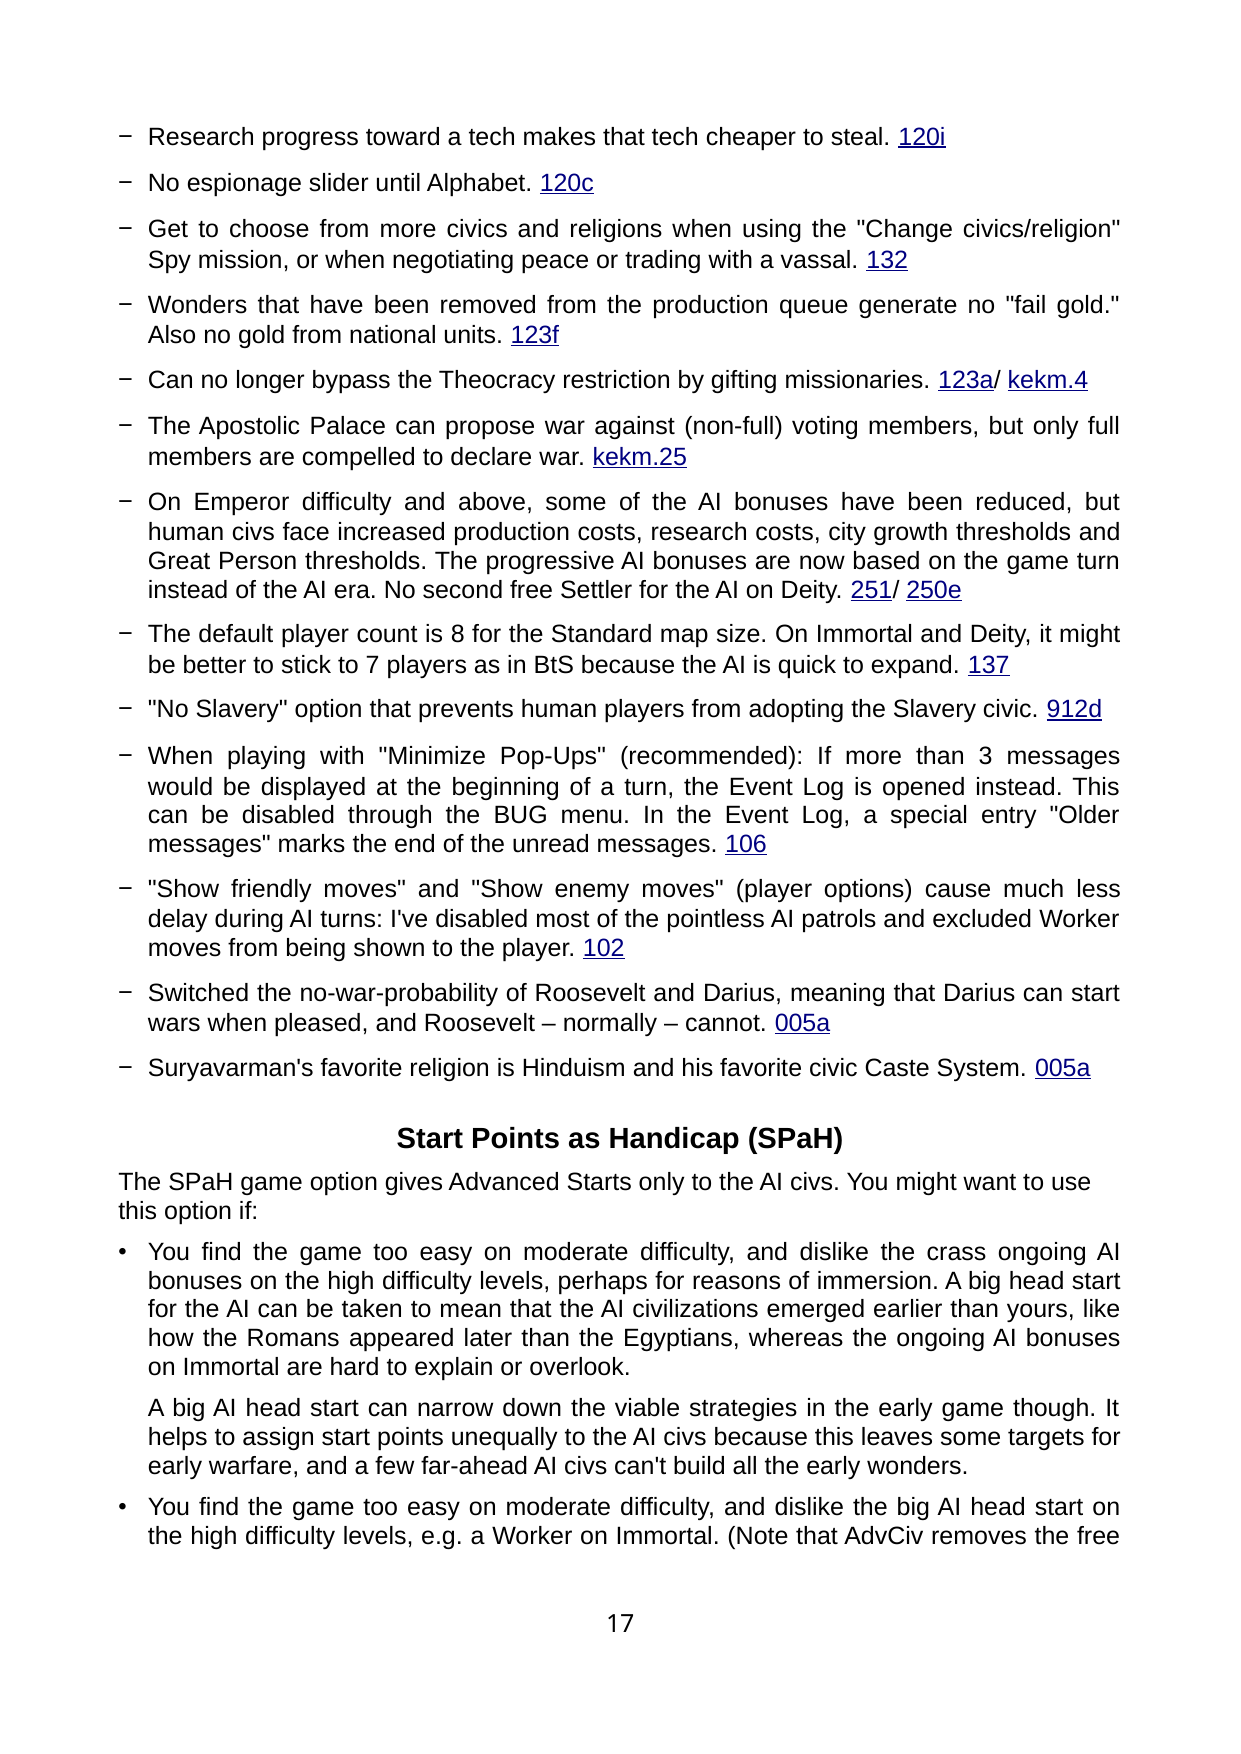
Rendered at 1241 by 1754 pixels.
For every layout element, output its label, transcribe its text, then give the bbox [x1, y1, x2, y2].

list Switched the no-war-probability of Roosevelt and Darius, meaning that Darius can start wars when pleased, and Roosevelt – normally – cannot. 005a [118, 974, 1122, 1037]
list Wonders that have been removed from the production queue generate no "fail gold." Also no gold from national units. 123f [118, 286, 1122, 349]
list "No Slavery" option that prevents human players from adopting the Slavery civic. 912d [118, 691, 1122, 725]
list No espionage slider until Alphabet. 120c [118, 164, 1122, 199]
list The default player count is 8 for the Standard map size. On Immortal and Deity, it might be better to stick to 7 players as in BtS because the AI is quick to expand. 137 [118, 616, 1122, 679]
subtitle Start Points as Handicap (SPaH) [118, 1121, 1122, 1154]
list You find the game too easy on moderate difficulty, and dislike the big AI head start on the high difficulty levels, e.g. a Worker on Immortal. (Note that AdvCiv removes the free [118, 1492, 1122, 1549]
list Suryavarman's favorite religion is Hinduism and his favorite civic Caste System. 005a [118, 1049, 1122, 1083]
list On Emperor difficulty and above, some of the AI bonuses have been reduced, but human civs face increased production costs, research costs, city growth thresholds and Great Person thresholds. The progressive AI bonuses are now based on the game turn instead of the AI era. No second free Settler for the AI on Deity. 251/ 250e [118, 483, 1122, 603]
text The SPaH game option gives Advanced Starts only to the AI civs. You might want to use this option if: [118, 1167, 1122, 1224]
list Research progress toward a tech makes that tech cheaper to steal. 120i [118, 118, 1122, 152]
list Can no longer bypass the Theocracy restriction by gifting missionaries. 123a/ kekm.4 [118, 361, 1122, 396]
list The Apostolic Palace can propose war against (non-full) voting members, but only full members are compelled to declare war. kekm.25 [118, 408, 1122, 471]
list "Show friendly moves" and "Show enemy moves" (player options) cause much less delay during AI turns: I've disabled most of the pointless AI patrols and excluded Worker moves from being shown to the player. 102 [118, 870, 1122, 962]
list A big AI head start can narrow down the viable strategies in the early game though. It helps to assign start points unequally to the AI civs because this leaves some targets for early warfare, and a few far-ahead AI civs can't build all the early wonders. [118, 1393, 1122, 1479]
list When playing with "Minimize Pop-Ups" (recommended): If more than 3 messages would be displayed at the beginning of a turn, the Event Log is opened instead. This can be disabled through the BUG menu. In the Event Log, a special entry "Older messages" marks the end of the unread messages. 106 [118, 737, 1122, 858]
list Get to choose from more civics and religions when using the "Change civics/religion" Spy mission, or when negotiating peace or trading with a vassal. 132 [118, 211, 1122, 274]
list You find the game too easy on moderate difficulty, and dislike the crass ongoing AI bonuses on the high difficulty levels, perhaps for reasons of immersion. A big head start for the AI can be taken to mean that the AI civilizations emerged earlier than yours, like how the Romans appeared later than the Egyptians, whereas the ongoing AI bonuses on Immortal are hard to explain or overlook. [118, 1237, 1122, 1381]
